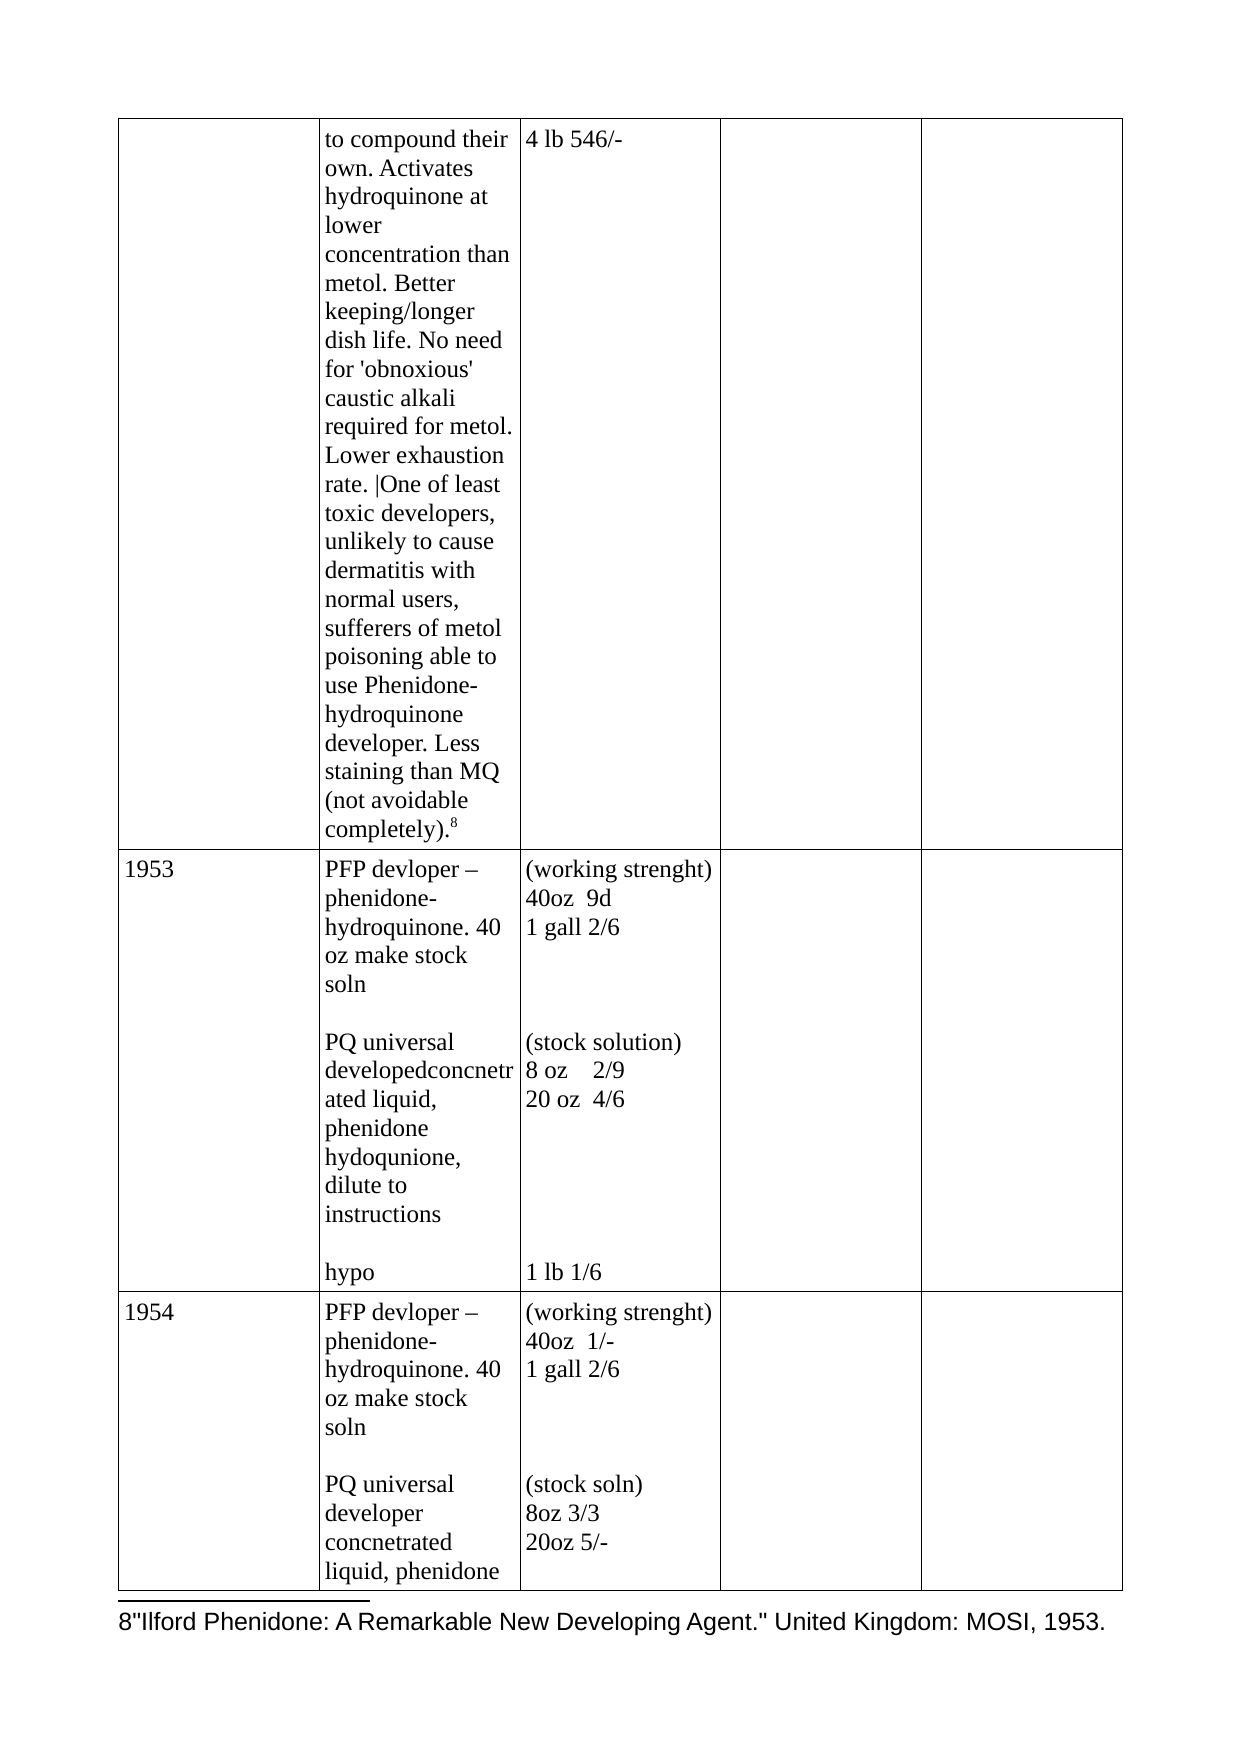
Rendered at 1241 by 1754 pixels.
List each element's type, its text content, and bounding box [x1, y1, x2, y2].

table_cell 4 lb 546/- [521, 119, 720, 848]
table_cell [922, 1292, 1122, 1590]
table_cell [721, 1292, 921, 1590]
table_cell [721, 119, 921, 848]
table_cell to compound their own. Activates hydroquinone at lower concentration than metol. Better keeping/longer dish life. No need for 'obnoxious' caustic alkali required for metol. Lower exhaustion rate. |One of least toxic developers, unlikely to cause dermatitis with normal users, sufferers of metol poisoning able to use Phenidone-hydroquinone developer. Less staining than MQ (not avoidable completely). [320, 119, 520, 848]
table_cell [721, 850, 921, 1291]
table_cell [119, 119, 319, 848]
table_cell 1954 [119, 1292, 319, 1590]
table_cell (working strenght) 40oz 1/- 1 gall 2/6 (stock soln) 8oz 3/3 20oz 5/- [521, 1292, 720, 1590]
table_cell [922, 850, 1122, 1291]
table_cell PFP devloper – phenidone-hydroquinone. 40 oz make stock soln PQ universal developedconcnetrated liquid, phenidone hydoqunione, dilute to instructions hypo [320, 850, 520, 1291]
table_cell PFP devloper – phenidone-hydroquinone. 40 oz make stock soln PQ universal developer concnetrated liquid, phenidone [320, 1292, 520, 1590]
table_cell [922, 119, 1122, 848]
table_cell (working strenght) 40oz 9d 1 gall 2/6 (stock solution) 8 oz 2/9 20 oz 4/6 1 lb 1/6 [521, 850, 720, 1291]
table_cell 1953 [119, 850, 319, 1291]
